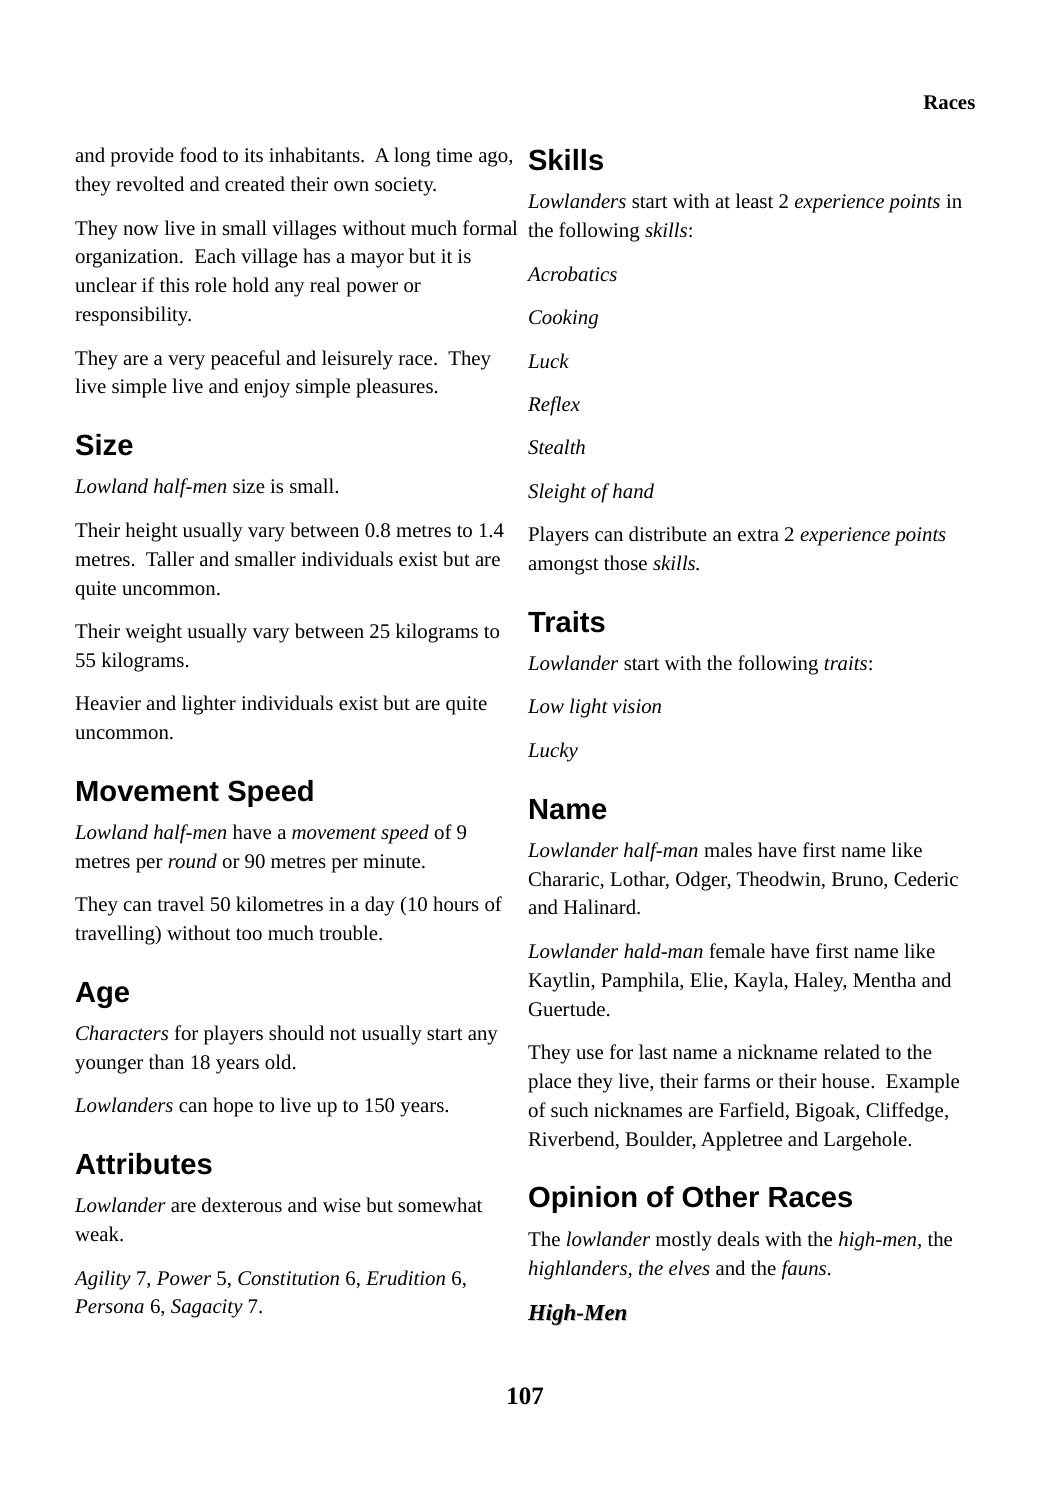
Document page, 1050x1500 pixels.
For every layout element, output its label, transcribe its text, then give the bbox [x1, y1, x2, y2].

text Cooking [528, 305, 975, 329]
text Acrobatics [528, 262, 975, 286]
text Agility 7, Power 5, Constitution 6, Erudition 6, Persona 6, Sagacity 7. [75, 1266, 522, 1318]
text and provide food to its inhabitants. A long time ago, they revolted and created their own society. [75, 143, 522, 196]
text They are a very peaceful and leisurely race. They live simple live and enjoy simple pleasures. [75, 346, 522, 398]
subtitle Traits [528, 605, 975, 638]
subtitle Age [75, 975, 522, 1008]
text Characters for players should not usually start any younger than 18 years old. [75, 1021, 522, 1074]
text Lowlander are dexterous and wise but somewhat weak. [75, 1193, 522, 1246]
text Their weight usually vary between 25 kilograms to 55 kilograms. [75, 619, 522, 672]
text Lowlanders start with at least 2 experience points in the following skills: [528, 189, 975, 242]
subtitle Opinion of Other Races [528, 1181, 975, 1214]
text Sleight of hand [528, 479, 975, 503]
text Luck [528, 348, 975, 373]
text Lowland half-men size is small. [75, 474, 522, 498]
text Lowlander start with the following traits: [528, 651, 975, 675]
text High-Men [528, 1299, 975, 1325]
subtitle Name [528, 792, 975, 825]
text Low light vision [528, 694, 975, 718]
text Reflex [528, 392, 975, 416]
text Their height usually vary between 0.8 metres to 1.4 metres. Taller and smaller individuals exist but are quite uncommon. [75, 518, 522, 599]
text Lucky [528, 738, 975, 762]
text They use for last name a nickname related to the place they live, their farms or their house. Example of such nicknames are Farfield, Bigoak, Cliffedge, Riverbend, Boulder, Appletree and Largehole. [528, 1040, 975, 1151]
text Heavier and lighter individuals exist but are quite uncommon. [75, 691, 522, 744]
subtitle Skills [528, 143, 975, 177]
text They can travel 50 kilometres in a day (10 hours of travelling) without too much trouble. [75, 892, 522, 945]
text Lowland half-men have a movement speed of 9 metres per round or 90 metres per minute. [75, 820, 522, 873]
subtitle Movement Speed [75, 774, 522, 807]
text Lowlander hald-man female have first name like Kaytlin, Pamphila, Elie, Kayla, Haley, Mentha and Guertude. [528, 939, 975, 1021]
text Stealth [528, 435, 975, 459]
text The lowlander mostly deals with the high-men, the highlanders, the elves and the fauns. [528, 1227, 975, 1279]
subtitle Size [75, 428, 522, 462]
text Lowlanders can hope to live up to 150 years. [75, 1093, 522, 1117]
subtitle Attributes [75, 1147, 522, 1181]
text Lowlander half-man males have first name like Chararic, Lothar, Odger, Theodwin, Bruno, Cederic and Halinard. [528, 838, 975, 919]
text Players can distribute an extra 2 experience points amongst those skills. [528, 522, 975, 575]
text They now live in small villages without much formal organization. Each village has a mayor but it is unclear if this role hold any real power or responsibility. [75, 216, 522, 326]
